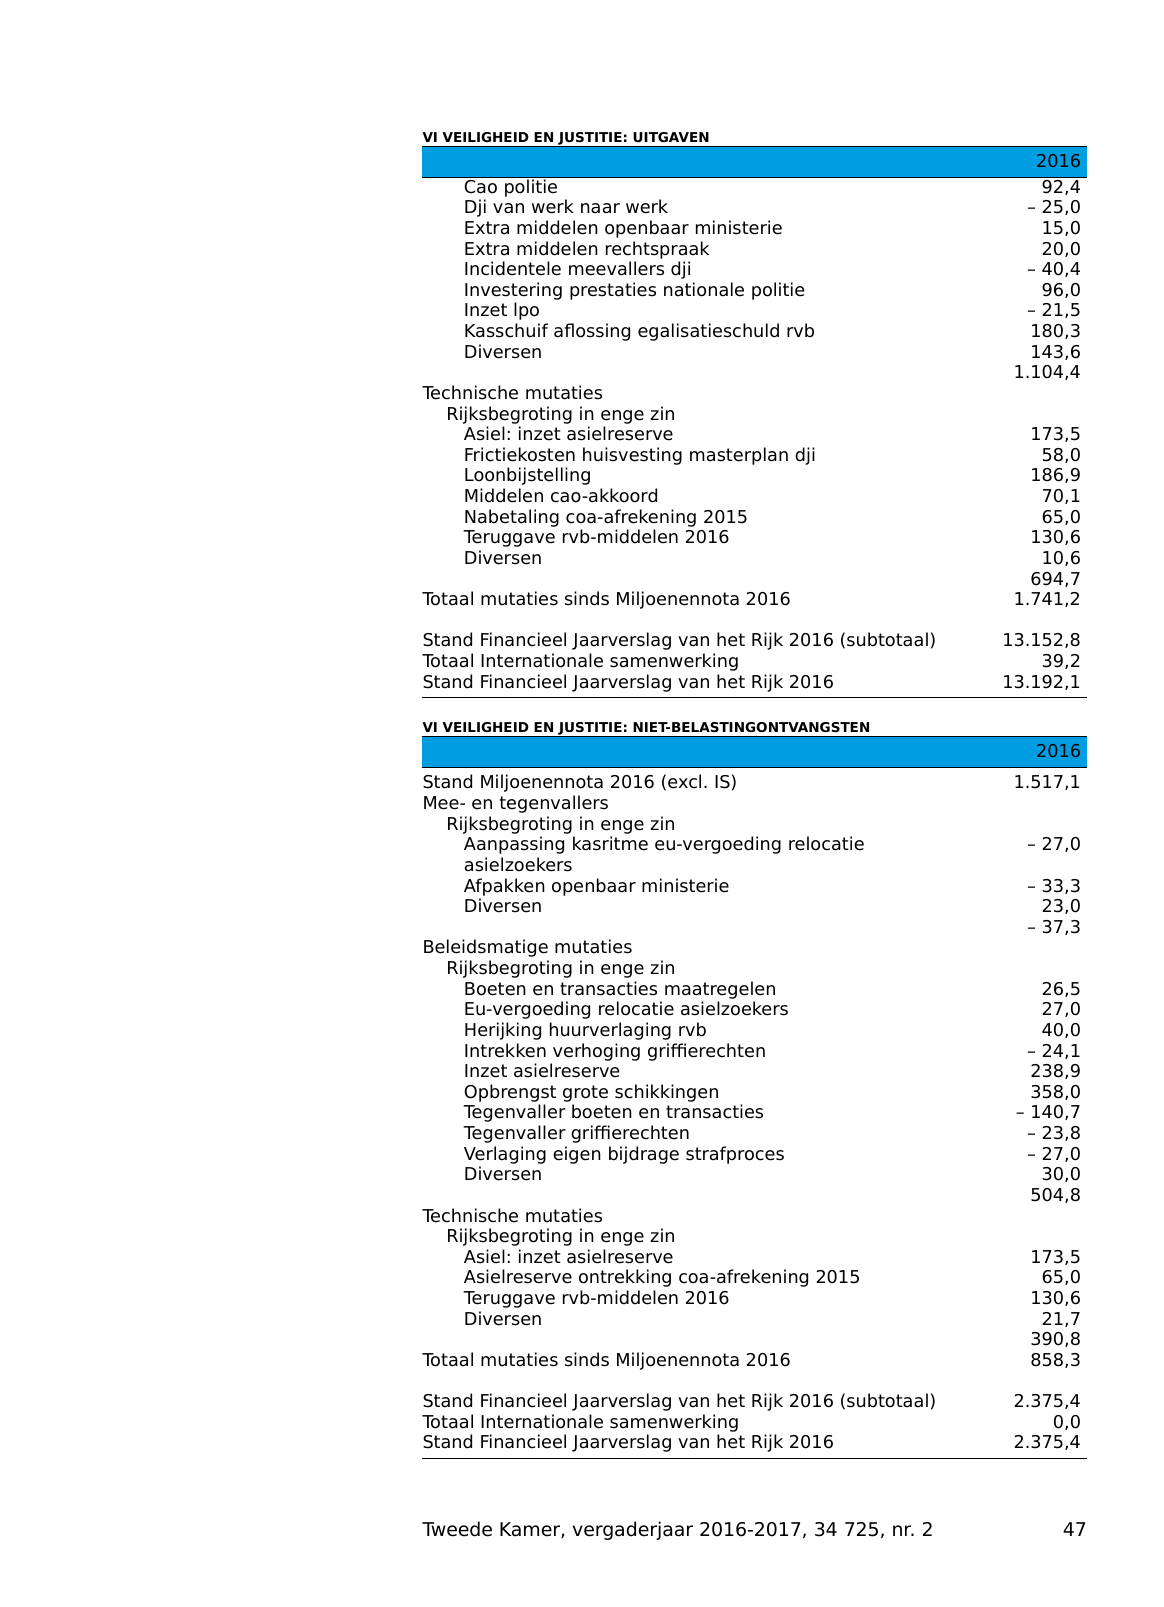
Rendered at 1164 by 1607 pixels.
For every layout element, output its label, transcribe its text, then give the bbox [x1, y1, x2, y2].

table_cell [969, 610, 1087, 630]
table_cell [440, 896, 458, 917]
table_cell [422, 610, 440, 630]
table_cell 96,0 [969, 280, 1087, 300]
table_cell 390,8 [969, 1329, 1087, 1350]
table_cell 26,5 [969, 979, 1087, 999]
table_cell Kasschuif aflossing egalisatieschuld rvb [458, 321, 968, 342]
table_header VI VEILIGHEID EN JUSTITIE: UITGAVEN [422, 130, 1087, 146]
table_cell 23,0 [969, 896, 1087, 917]
table_cell 1.741,2 [969, 589, 1087, 610]
table_cell [422, 1041, 440, 1061]
table_cell 39,2 [969, 651, 1087, 672]
table_cell 180,3 [969, 321, 1087, 342]
table_cell [422, 834, 440, 876]
table_cell [440, 1288, 458, 1309]
table_cell [422, 876, 440, 896]
table_cell Opbrengst grote schikkingen [458, 1082, 968, 1102]
table_cell [422, 507, 440, 527]
table_cell [458, 1329, 968, 1350]
table_cell [440, 610, 458, 630]
table_cell [422, 218, 440, 238]
table_cell [422, 445, 440, 465]
table_cell Totaal Internationale samenwerking [422, 1412, 968, 1432]
table_cell 65,0 [969, 1268, 1087, 1288]
table_cell 130,6 [969, 527, 1087, 548]
table_cell [440, 1329, 458, 1350]
table_cell Asiel: inzet asielreserve [458, 424, 968, 445]
table_cell [422, 1082, 440, 1102]
table_cell [440, 527, 458, 548]
table_cell [422, 300, 440, 321]
table_cell [440, 979, 458, 999]
table_cell Herijking huurverlaging rvb [458, 1020, 968, 1041]
table_cell Beleidsmatige mutaties [422, 938, 968, 958]
table_cell Totaal mutaties sinds Miljoenennota 2016 [422, 589, 968, 610]
table_cell 20,0 [969, 239, 1087, 259]
table_cell Investering prestaties nationale politie [458, 280, 968, 300]
table_cell [440, 1309, 458, 1329]
table_cell [422, 896, 440, 917]
table_cell [422, 178, 440, 197]
table_cell 13.192,1 [969, 672, 1087, 697]
table_cell 694,7 [969, 569, 1087, 589]
table_cell [422, 239, 440, 259]
table_cell 30,0 [969, 1164, 1087, 1185]
table_cell Middelen cao-akkoord [458, 486, 968, 507]
table_cell [440, 486, 458, 507]
table_cell Boeten en transacties maatregelen [458, 979, 968, 999]
table_cell [422, 1123, 440, 1144]
table_cell [440, 197, 458, 218]
table_cell Tegenvaller boeten en transacties [458, 1103, 968, 1123]
table_cell [440, 362, 458, 383]
table_cell 27,0 [969, 999, 1087, 1020]
table_cell – 27,0 [969, 834, 1087, 876]
table_cell Teruggave rvb-middelen 2016 [458, 527, 968, 548]
table_cell 40,0 [969, 1020, 1087, 1041]
table_cell [440, 1020, 458, 1041]
table_cell [440, 548, 458, 568]
table_cell [422, 259, 440, 280]
table_cell – 40,4 [969, 259, 1087, 280]
table_cell [969, 404, 1087, 424]
table_cell [440, 218, 458, 238]
table_cell [422, 1268, 440, 1288]
table_cell [440, 321, 458, 342]
table_cell Aanpassing kasritme eu-vergoeding relocatie asielzoekers [458, 834, 968, 876]
table_cell [969, 814, 1087, 834]
table_cell [422, 917, 440, 937]
table_cell [458, 610, 968, 630]
table_cell Stand Financieel Jaarverslag van het Rijk 2016 [422, 672, 968, 697]
table_cell [440, 1371, 458, 1391]
table_cell Rijksbegroting in enge zin [440, 1226, 968, 1247]
table_cell [440, 1082, 458, 1102]
table_cell – 140,7 [969, 1103, 1087, 1123]
table_cell [440, 507, 458, 527]
table_cell [458, 569, 968, 589]
table_cell Teruggave rvb-middelen 2016 [458, 1288, 968, 1309]
table_cell [969, 938, 1087, 958]
table_cell [422, 424, 440, 445]
table_cell 173,5 [969, 1247, 1087, 1267]
table_cell [440, 259, 458, 280]
table_cell [440, 1268, 458, 1288]
table_cell [422, 147, 968, 177]
table_cell Technische mutaties [422, 383, 968, 403]
table_cell [422, 1061, 440, 1082]
table_cell [422, 1164, 440, 1185]
table_cell [969, 958, 1087, 979]
table_cell 504,8 [969, 1185, 1087, 1206]
table_cell Cao politie [458, 178, 968, 197]
table_cell [422, 1371, 440, 1391]
table_cell 0,0 [969, 1412, 1087, 1432]
table_cell [422, 958, 440, 979]
table_cell [422, 569, 440, 589]
table_cell Extra middelen rechtspraak [458, 239, 968, 259]
table_cell [440, 424, 458, 445]
table_cell Extra middelen openbaar ministerie [458, 218, 968, 238]
table_cell Loonbijstelling [458, 465, 968, 486]
table_cell [422, 1144, 440, 1164]
table_cell Rijksbegroting in enge zin [440, 814, 968, 834]
table_cell [969, 1206, 1087, 1226]
table_cell [440, 1123, 458, 1144]
table_cell 58,0 [969, 445, 1087, 465]
table_cell [440, 1164, 458, 1185]
table_cell [969, 383, 1087, 403]
table_cell 1.104,4 [969, 362, 1087, 383]
table_cell Diversen [458, 1164, 968, 1185]
table_cell [422, 342, 440, 362]
table_cell Stand Financieel Jaarverslag van het Rijk 2016 [422, 1433, 968, 1458]
table_cell [422, 814, 440, 834]
table_cell [422, 197, 440, 218]
table_cell [422, 486, 440, 507]
table_cell Totaal Internationale samenwerking [422, 651, 968, 672]
table_cell Mee- en tegenvallers [422, 793, 968, 814]
table_cell 15,0 [969, 218, 1087, 238]
table_cell 358,0 [969, 1082, 1087, 1102]
table_cell – 33,3 [969, 876, 1087, 896]
table_header VI VEILIGHEID EN JUSTITIE: NIET-BELASTINGONTVANGSTEN [422, 720, 1087, 736]
table_cell [969, 1226, 1087, 1247]
table_cell [422, 737, 968, 767]
table_cell Diversen [458, 342, 968, 362]
table_cell [440, 1185, 458, 1206]
table_cell Asiel: inzet asielreserve [458, 1247, 968, 1267]
table_cell [422, 1020, 440, 1041]
table_cell Eu-vergoeding relocatie asielzoekers [458, 999, 968, 1020]
table_cell 92,4 [969, 178, 1087, 197]
table_cell Frictiekosten huisvesting masterplan dji [458, 445, 968, 465]
table_cell [422, 979, 440, 999]
table_cell [422, 999, 440, 1020]
table_cell 1.517,1 [969, 768, 1087, 793]
table_cell Asielreserve ontrekking coa-afrekening 2015 [458, 1268, 968, 1288]
table_cell 173,5 [969, 424, 1087, 445]
table_cell 2.375,4 [969, 1433, 1087, 1458]
table_cell [422, 280, 440, 300]
table_cell [440, 569, 458, 589]
table_cell [440, 917, 458, 937]
table_cell Stand Financieel Jaarverslag van het Rijk 2016 (subtotaal) [422, 1391, 968, 1412]
table_cell [422, 1185, 440, 1206]
table_cell [440, 834, 458, 876]
table_cell Technische mutaties [422, 1206, 968, 1226]
table_cell – 27,0 [969, 1144, 1087, 1164]
table_cell Afpakken openbaar ministerie [458, 876, 968, 896]
table_cell [422, 321, 440, 342]
table_cell [458, 917, 968, 937]
table_cell [440, 1144, 458, 1164]
table_cell 186,9 [969, 465, 1087, 486]
table_cell [969, 793, 1087, 814]
table_cell [422, 1309, 440, 1329]
table_cell 10,6 [969, 548, 1087, 568]
table_cell [422, 404, 440, 424]
table_cell Diversen [458, 548, 968, 568]
table_cell – 21,5 [969, 300, 1087, 321]
table_cell [422, 1288, 440, 1309]
table_cell [440, 465, 458, 486]
table_cell [440, 876, 458, 896]
table_cell [422, 1247, 440, 1267]
table_cell Rijksbegroting in enge zin [440, 958, 968, 979]
table_cell [440, 1041, 458, 1061]
table_cell Stand Miljoenennota 2016 (excl. IS) [422, 768, 968, 793]
table_cell – 25,0 [969, 197, 1087, 218]
table_cell Nabetaling coa-afrekening 2015 [458, 507, 968, 527]
table_cell 130,6 [969, 1288, 1087, 1309]
table_cell 21,7 [969, 1309, 1087, 1329]
table_cell Intrekken verhoging griffierechten [458, 1041, 968, 1061]
table_cell Stand Financieel Jaarverslag van het Rijk 2016 (subtotaal) [422, 630, 968, 651]
table_cell 13.152,8 [969, 630, 1087, 651]
table_cell 2016 [969, 147, 1087, 177]
table_cell Inzet asielreserve [458, 1061, 968, 1082]
table_cell 143,6 [969, 342, 1087, 362]
table_cell [422, 527, 440, 548]
table_cell – 37,3 [969, 917, 1087, 937]
table_cell [969, 1371, 1087, 1391]
table_cell Tegenvaller griffierechten [458, 1123, 968, 1144]
table_cell [440, 999, 458, 1020]
table_cell [422, 1226, 440, 1247]
table_cell [440, 1061, 458, 1082]
table_cell Rijksbegroting in enge zin [440, 404, 968, 424]
table_cell [440, 445, 458, 465]
table_cell Inzet lpo [458, 300, 968, 321]
table_cell [440, 300, 458, 321]
table_cell [422, 362, 440, 383]
table_cell [458, 1371, 968, 1391]
table_cell [422, 465, 440, 486]
table_cell Diversen [458, 896, 968, 917]
table_cell [422, 1329, 440, 1350]
table_cell – 23,8 [969, 1123, 1087, 1144]
table_cell 2016 [969, 737, 1087, 767]
table_cell – 24,1 [969, 1041, 1087, 1061]
table_cell Totaal mutaties sinds Miljoenennota 2016 [422, 1350, 968, 1371]
table_cell [440, 342, 458, 362]
table_cell [440, 178, 458, 197]
table_cell Incidentele meevallers dji [458, 259, 968, 280]
table_cell Diversen [458, 1309, 968, 1329]
table_cell 238,9 [969, 1061, 1087, 1082]
table_cell 65,0 [969, 507, 1087, 527]
table_cell [458, 1185, 968, 1206]
table_cell [440, 1247, 458, 1267]
table_cell [422, 548, 440, 568]
table_cell [440, 280, 458, 300]
table_cell 2.375,4 [969, 1391, 1087, 1412]
table_cell 70,1 [969, 486, 1087, 507]
table_cell [440, 239, 458, 259]
table_cell Verlaging eigen bijdrage strafproces [458, 1144, 968, 1164]
table_cell Dji van werk naar werk [458, 197, 968, 218]
table_cell [422, 1103, 440, 1123]
table_cell [458, 362, 968, 383]
table_cell [440, 1103, 458, 1123]
table_cell 858,3 [969, 1350, 1087, 1371]
